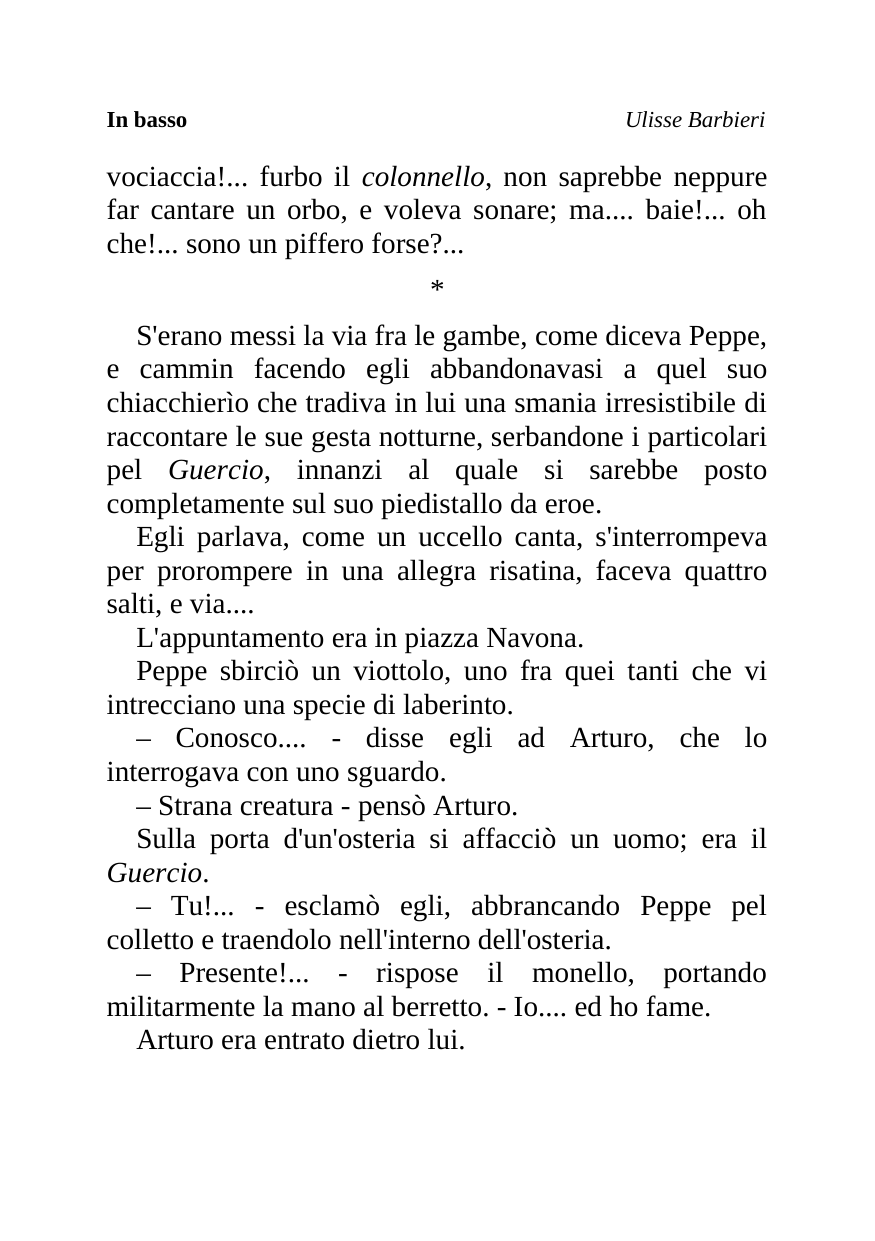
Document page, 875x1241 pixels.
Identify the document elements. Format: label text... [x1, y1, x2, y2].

text Arturo era entrato dietro lui. [106, 1022, 768, 1056]
text vociaccia!... furbo il colonnello, non saprebbe neppure far cantare un orbo, e voleva sonare; ma.... baie!... oh che!... sono un piffero forse?... [106, 159, 768, 259]
text * [106, 272, 768, 306]
text Peppe sbirciò un viottolo, uno fra quei tanti che vi intrecciano una specie di laberinto. [106, 653, 768, 721]
text L'appuntamento era in piazza Navona. [106, 620, 768, 653]
text – Tu!... - esclamò egli, abbrancando Peppe pel colletto e traendolo nell'interno dell'osteria. [106, 888, 768, 955]
text Egli parlava, come un uccello canta, s'interrompeva per prorompere in una allegra risatina, faceva quattro salti, e via.... [106, 519, 768, 620]
text Sulla porta d'un'osteria si affacciò un uomo; era il Guercio. [106, 821, 768, 888]
text – Presente!... - rispose il monello, portando militarmente la mano al berretto. - Io.... ed ho fame. [106, 955, 768, 1022]
text S'erano messi la via fra le gambe, come diceva Peppe, e cammin facendo egli abbandonavasi a quel suo chiacchierìo che tradiva in lui una smania irresistibile di raccontare le sue gesta notturne, serbandone i particolari pel Guercio, innanzi al quale si sarebbe posto completamente sul suo piedistallo da eroe. [106, 318, 768, 519]
text – Conosco.... - disse egli ad Arturo, che lo interrogava con uno sguardo. [106, 721, 768, 788]
text – Strana creatura - pensò Arturo. [106, 788, 768, 821]
